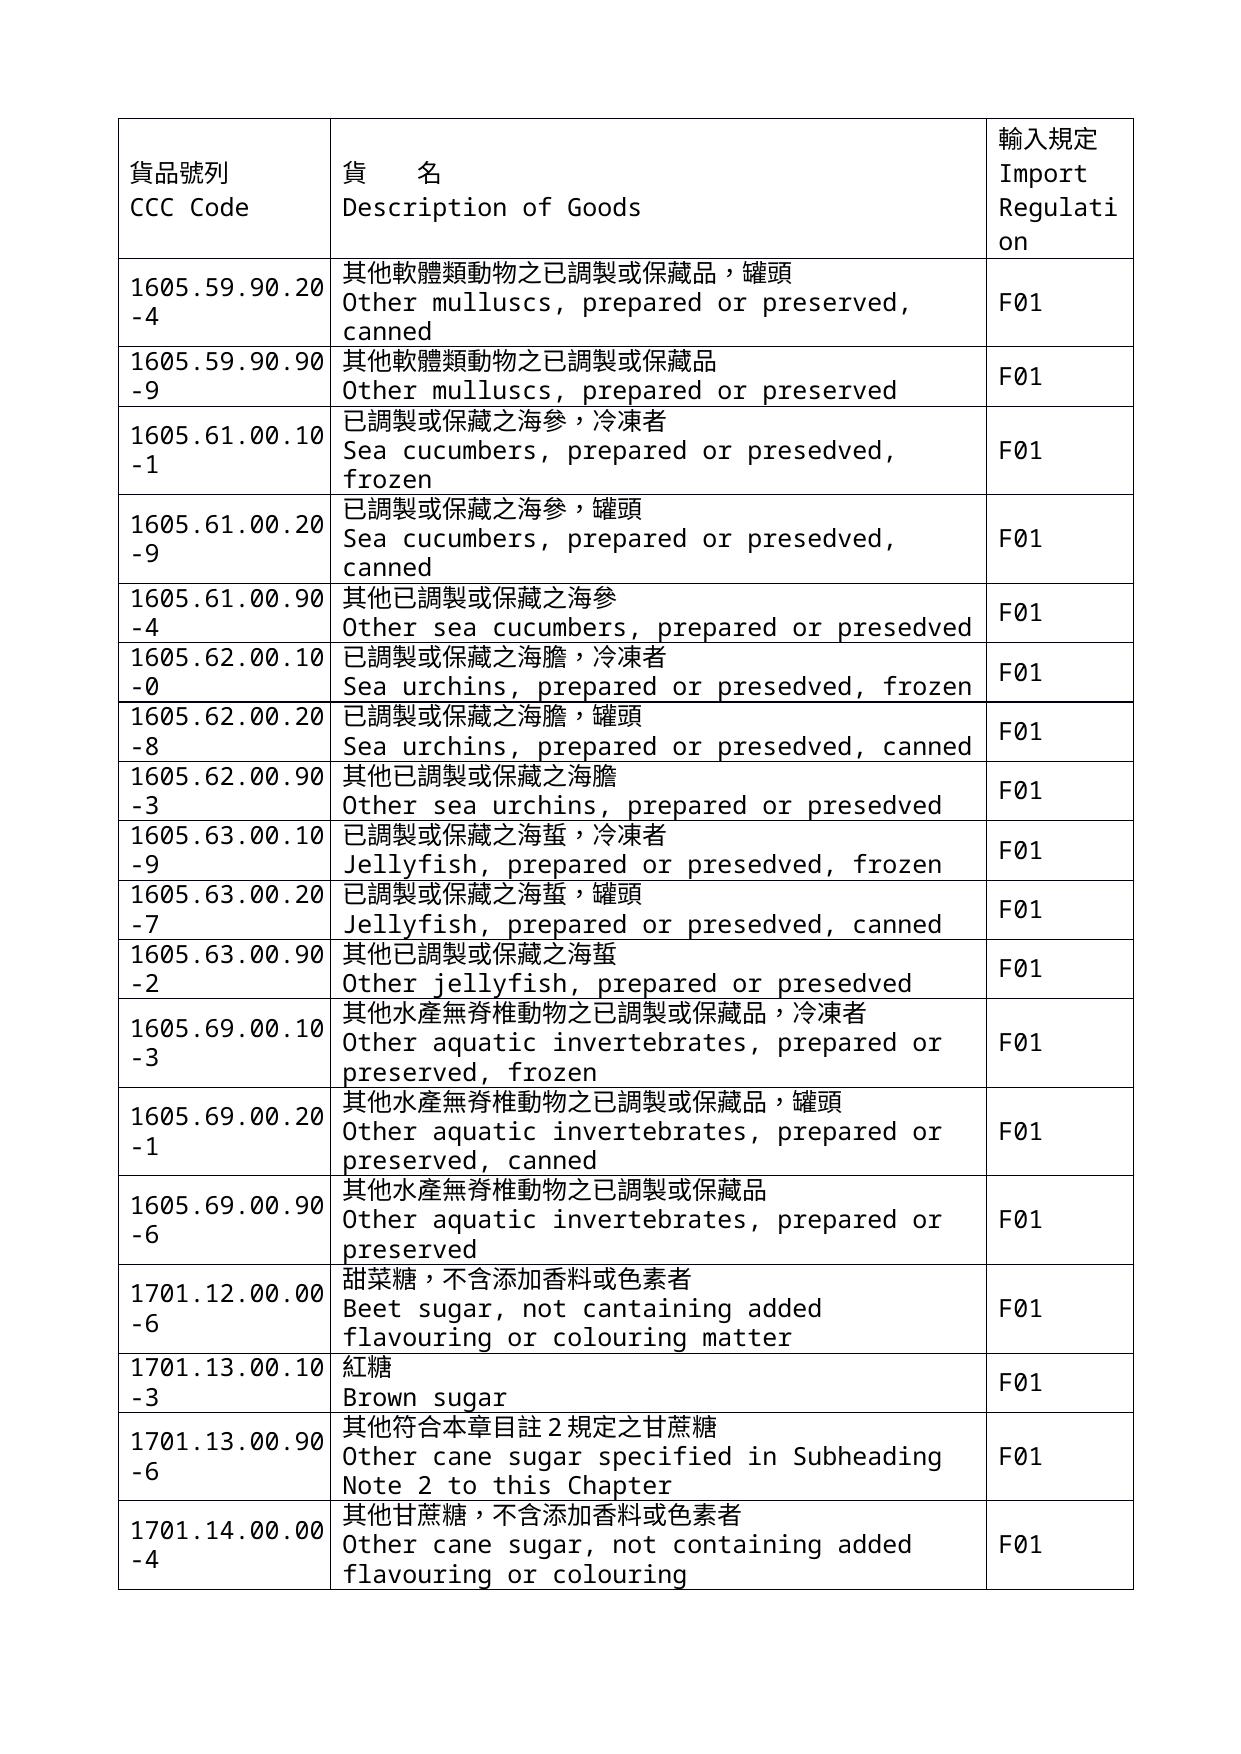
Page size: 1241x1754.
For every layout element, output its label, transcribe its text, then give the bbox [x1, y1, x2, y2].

table_cell 甜菜糖，不含添加香料或色素者 Beet sugar, not cantaining added flavouring or colouring matter [331, 1265, 986, 1352]
table_cell F01 [987, 407, 1133, 494]
table_cell 1605.59.90.90-9 [119, 347, 330, 406]
table_cell F01 [987, 703, 1133, 761]
table_cell 1605.61.00.20-9 [119, 495, 330, 583]
table_cell 1605.62.00.20-8 [119, 703, 330, 761]
table_cell 其他甘蔗糖，不含添加香料或色素者 Other cane sugar, not containing added flavouring or colouring [331, 1501, 986, 1589]
table_cell 1605.62.00.10-0 [119, 643, 330, 701]
table_cell 其他已調製或保藏之海膽 Other sea urchins, prepared or presedved [331, 762, 986, 820]
table_cell 1605.69.00.90-6 [119, 1176, 330, 1264]
table_cell F01 [987, 881, 1133, 939]
table_header 貨 名 Description of Goods [331, 119, 986, 258]
table_cell F01 [987, 259, 1133, 346]
table_cell 1701.13.00.10-3 [119, 1354, 330, 1412]
table_cell 其他軟體類動物之已調製或保藏品 Other mulluscs, prepared or preserved [331, 347, 986, 406]
table_cell 1605.69.00.20-1 [119, 1088, 330, 1175]
table_cell F01 [987, 643, 1133, 701]
table_cell 1605.62.00.90-3 [119, 762, 330, 820]
table_cell 紅糖 Brown sugar [331, 1354, 986, 1412]
table_cell F01 [987, 999, 1133, 1087]
table_cell 其他水產無脊椎動物之已調製或保藏品，罐頭 Other aquatic invertebrates, prepared or preserved, canned [331, 1088, 986, 1175]
table_cell 1605.61.00.10-1 [119, 407, 330, 494]
table_cell F01 [987, 495, 1133, 583]
table_cell 其他水產無脊椎動物之已調製或保藏品 Other aquatic invertebrates, prepared or preserved [331, 1176, 986, 1264]
table_cell F01 [987, 347, 1133, 406]
table_cell F01 [987, 762, 1133, 820]
table_cell 1605.63.00.20-7 [119, 881, 330, 939]
table_cell 其他軟體類動物之已調製或保藏品，罐頭 Other mulluscs, prepared or preserved, canned [331, 259, 986, 346]
table_cell F01 [987, 1413, 1133, 1500]
table_cell F01 [987, 584, 1133, 642]
table_cell 其他符合本章目註2規定之甘蔗糖 Other cane sugar specified in Subheading Note 2 to this Chapter [331, 1413, 986, 1500]
table_cell 其他已調製或保藏之海蜇 Other jellyfish, prepared or presedved [331, 940, 986, 998]
table_cell F01 [987, 821, 1133, 879]
table_header 貨品號列 CCC Code [119, 119, 330, 258]
table_cell F01 [987, 1265, 1133, 1352]
table_cell 1605.63.00.10-9 [119, 821, 330, 879]
table_cell 已調製或保藏之海參，罐頭 Sea cucumbers, prepared or presedved, canned [331, 495, 986, 583]
table_cell 1605.63.00.90-2 [119, 940, 330, 998]
table_cell 已調製或保藏之海參，冷凍者 Sea cucumbers, prepared or presedved, frozen [331, 407, 986, 494]
table_cell 已調製或保藏之海蜇，冷凍者 Jellyfish, prepared or presedved, frozen [331, 821, 986, 879]
table_cell F01 [987, 1354, 1133, 1412]
table_cell 1701.14.00.00-4 [119, 1501, 330, 1589]
table_cell 其他已調製或保藏之海參 Other sea cucumbers, prepared or presedved [331, 584, 986, 642]
table_cell F01 [987, 1176, 1133, 1264]
table_cell 1605.69.00.10-3 [119, 999, 330, 1087]
table_cell F01 [987, 1501, 1133, 1589]
table_cell 1605.61.00.90-4 [119, 584, 330, 642]
table_cell 已調製或保藏之海膽，冷凍者 Sea urchins, prepared or presedved, frozen [331, 643, 986, 701]
table_cell 已調製或保藏之海蜇，罐頭 Jellyfish, prepared or presedved, canned [331, 881, 986, 939]
table_cell 其他水產無脊椎動物之已調製或保藏品，冷凍者 Other aquatic invertebrates, prepared or preserved, frozen [331, 999, 986, 1087]
table_cell F01 [987, 1088, 1133, 1175]
table_header 輸入規定 Import Regulation [987, 119, 1133, 258]
table_cell 已調製或保藏之海膽，罐頭 Sea urchins, prepared or presedved, canned [331, 703, 986, 761]
table_cell 1701.12.00.00-6 [119, 1265, 330, 1352]
table_cell 1605.59.90.20-4 [119, 259, 330, 346]
table_cell F01 [987, 940, 1133, 998]
table_cell 1701.13.00.90-6 [119, 1413, 330, 1500]
